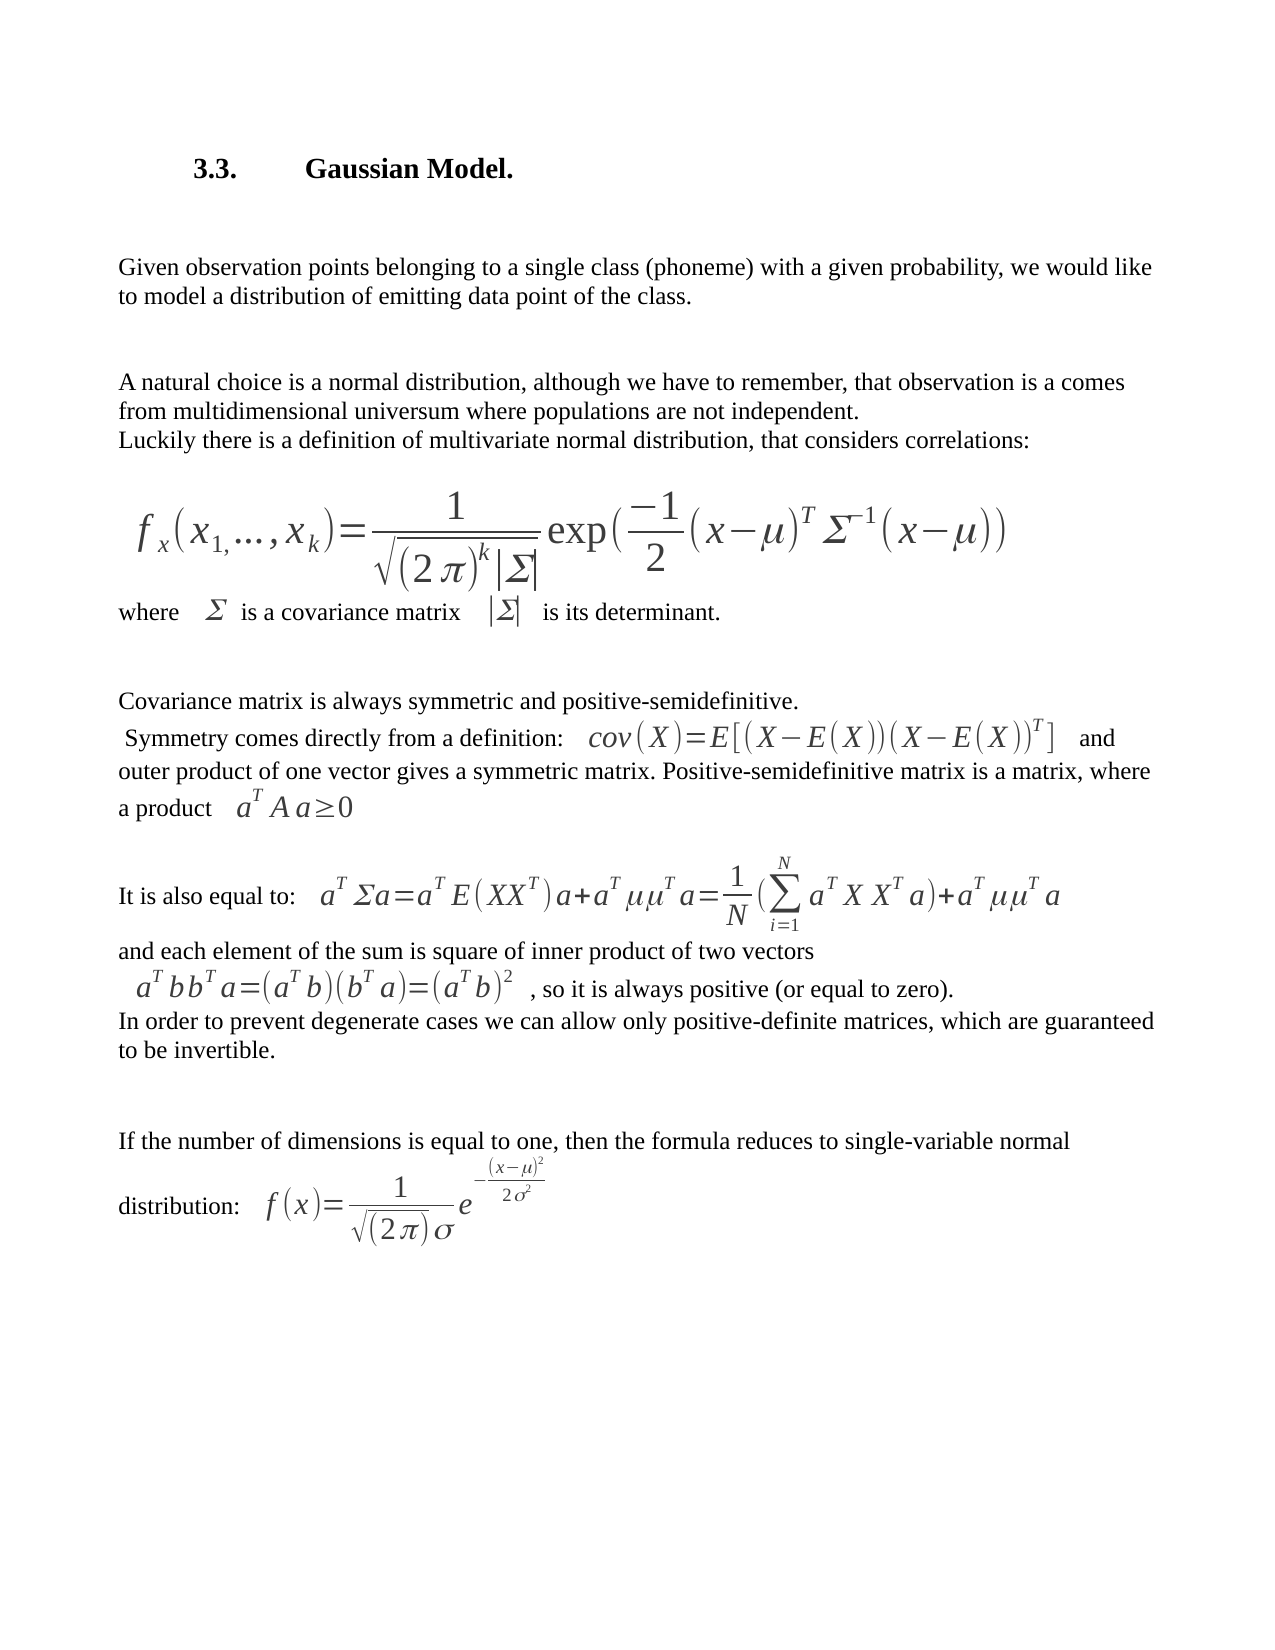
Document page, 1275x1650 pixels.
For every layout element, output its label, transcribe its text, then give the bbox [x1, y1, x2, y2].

text Given observation points belonging to a single class (phoneme) with a given probability, we would like to model a distribution of emitting data point of the class. [118, 252, 1157, 310]
text In order to prevent degenerate cases we can allow only positive-definite matrices, which are guaranteed to be invertible. [118, 1006, 1157, 1064]
text If the number of dimensions is equal to one, then the formula reduces to single-variable normal distribution: [118, 1126, 1157, 1248]
text where is a covariance matrix is its determinant. [118, 594, 1157, 628]
text and each element of the sum is square of inner product of two vectors, so it is always positive (or equal to zero). [118, 936, 1157, 1006]
text Symmetry comes directly from a definition: and outer product of one vector gives a symmetric matrix. Positive-semidefinitive matrix is a matrix, where a product [118, 714, 1157, 823]
text Luckily there is a definition of multivariate normal distribution, that considers correlations: [118, 425, 1157, 453]
text It is also equal to: [118, 852, 1157, 936]
list Gaussian Model. [193, 152, 1157, 185]
text Covariance matrix is always symmetric and positive-semidefinitive. [118, 686, 1157, 714]
text A natural choice is a normal distribution, although we have to remember, that observation is a comes from multidimensional universum where populations are not independent. [118, 367, 1157, 425]
